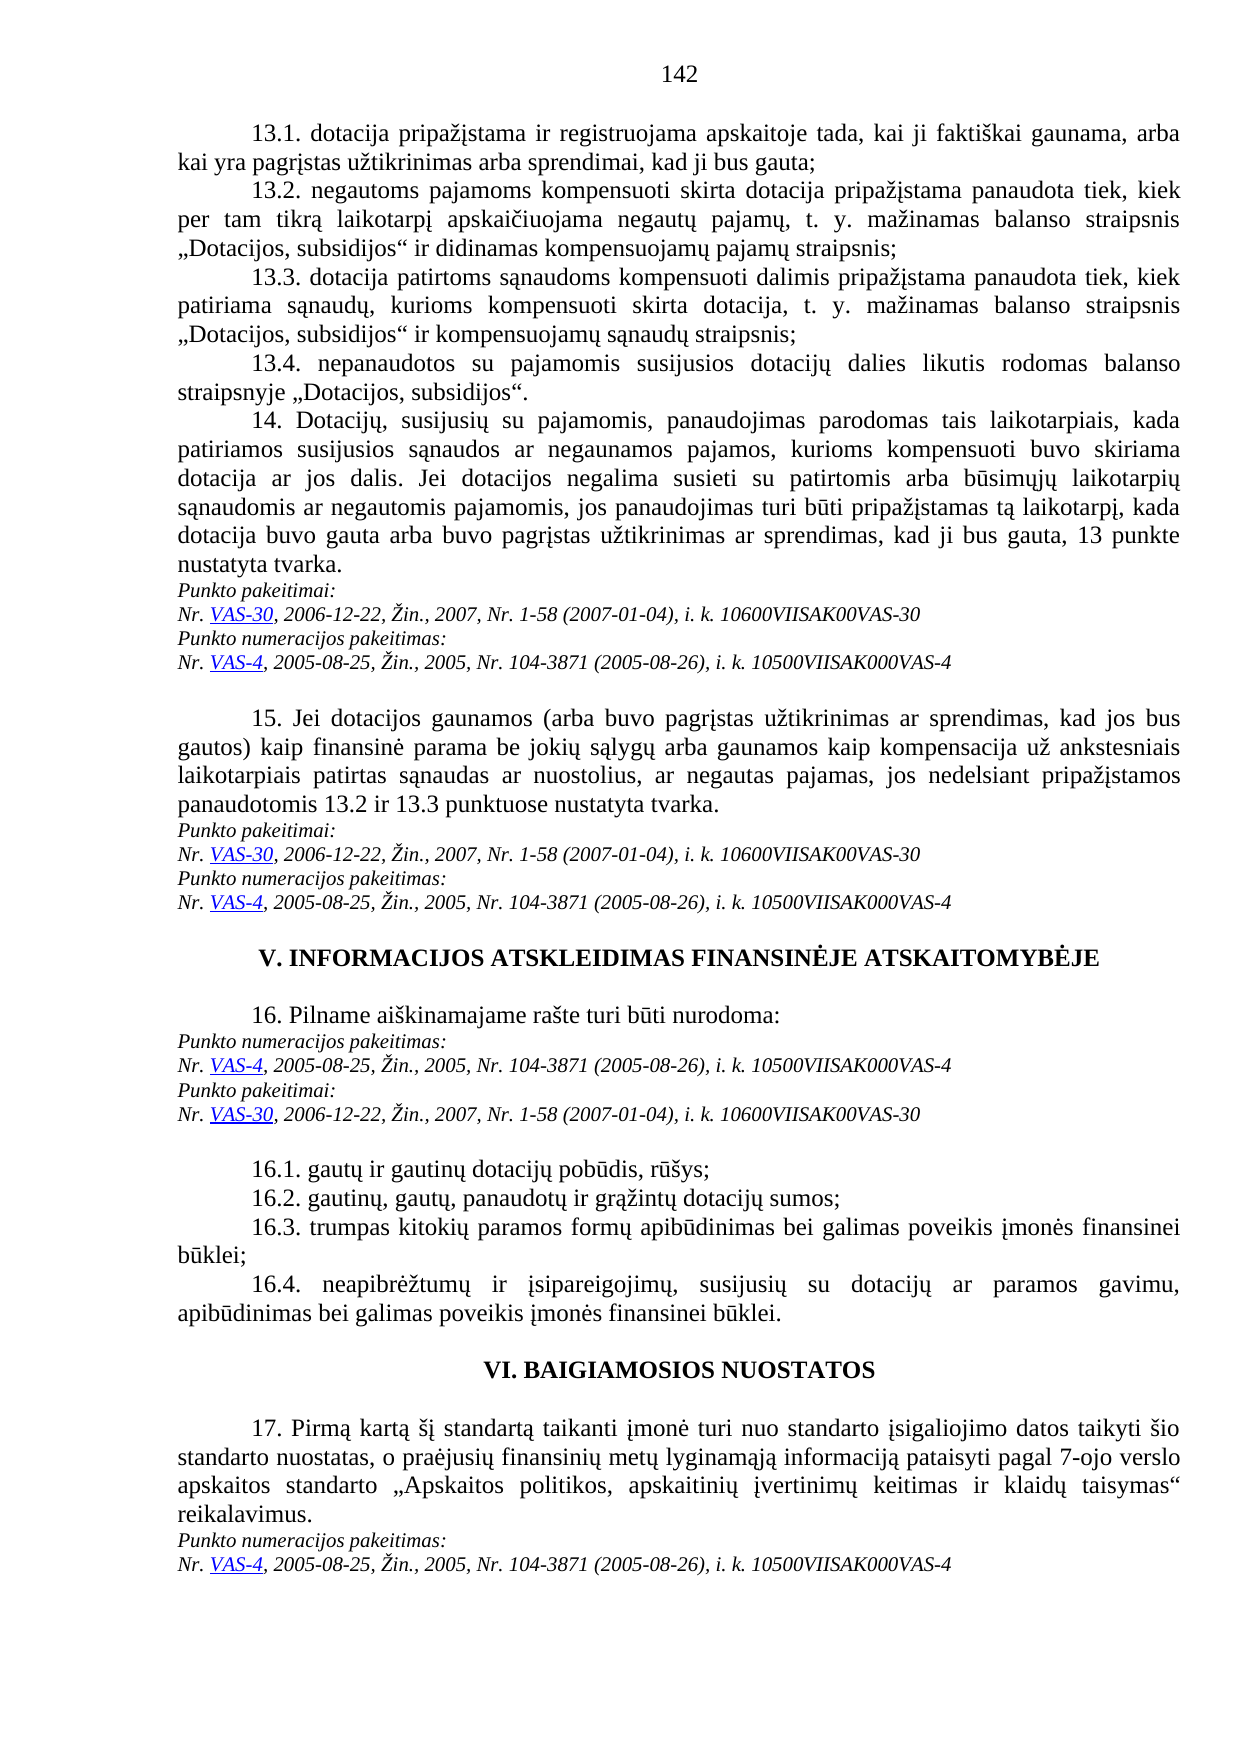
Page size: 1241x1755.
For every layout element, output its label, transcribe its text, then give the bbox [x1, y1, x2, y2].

text 16.3. trumpas kitokių paramos formų apibūdinimas bei galimas poveikis įmonės finansinei būklei; [177, 1212, 1181, 1269]
text Nr. VAS-30, 2006-12-22, Žin., 2007, Nr. 1-58 (2007-01-04), i. k. 10600VIISAK00VAS-30 [177, 842, 1181, 866]
text 16.4. neapibrėžtumų ir įsipareigojimų, susijusių su dotacijų ar paramos gavimu, apibūdinimas bei galimas poveikis įmonės finansinei būklei. [177, 1269, 1181, 1327]
text Nr. VAS-4, 2005-08-25, Žin., 2005, Nr. 104-3871 (2005-08-26), i. k. 10500VIISAK000VAS-4 [177, 650, 1181, 674]
text Nr. VAS-4, 2005-08-25, Žin., 2005, Nr. 104-3871 (2005-08-26), i. k. 10500VIISAK000VAS-4 [177, 890, 1181, 914]
text 17. Pirmą kartą šį standartą taikanti įmonė turi nuo standarto įsigaliojimo datos taikyti šio standarto nuostatas, o praėjusių finansinių metų lyginamąją informaciją pataisyti pagal 7-ojo verslo apskaitos standarto „Apskaitos politikos, apskaitinių įvertinimų keitimas ir klaidų taisymas“ reikalavimus. [177, 1413, 1181, 1528]
text V. INFORMACIJOS ATSKLEIDIMAS FINANSINĖJE ATSKAITOMYBĖJE [177, 943, 1181, 972]
text 13.4. nepanaudotos su pajamomis susijusios dotacijų dalies likutis rodomas balanso straipsnyje „Dotacijos, subsidijos“. [177, 348, 1181, 406]
text 13.3. dotacija patirtoms sąnaudoms kompensuoti dalimis pripažįstama panaudota tiek, kiek patiriama sąnaudų, kurioms kompensuoti skirta dotacija, t. y. mažinamas balanso straipsnis „Dotacijos, subsidijos“ ir kompensuojamų sąnaudų straipsnis; [177, 262, 1181, 348]
text Nr. VAS-4, 2005-08-25, Žin., 2005, Nr. 104-3871 (2005-08-26), i. k. 10500VIISAK000VAS-4 [177, 1053, 1181, 1077]
text 15. Jei dotacijos gaunamos (arba buvo pagrįstas užtikrinimas ar sprendimas, kad jos bus gautos) kaip finansinė parama be jokių sąlygų arba gaunamos kaip kompensacija už ankstesniais laikotarpiais patirtas sąnaudas ar nuostolius, ar negautas pajamas, jos nedelsiant pripažįstamos panaudotomis 13.2 ir 13.3 punktuose nustatyta tvarka. [177, 703, 1181, 818]
text Punkto numeracijos pakeitimas: [177, 866, 1181, 890]
text Nr. VAS-30, 2006-12-22, Žin., 2007, Nr. 1-58 (2007-01-04), i. k. 10600VIISAK00VAS-30 [177, 1102, 1181, 1126]
text 16. Pilname aiškinamajame rašte turi būti nurodoma: [177, 1001, 1181, 1029]
text VI. BAIGIAMOSIOS NUOSTATOS [177, 1356, 1181, 1384]
text Punkto numeracijos pakeitimas: [177, 1029, 1181, 1053]
text 13.2. negautoms pajamoms kompensuoti skirta dotacija pripažįstama panaudota tiek, kiek per tam tikrą laikotarpį apskaičiuojama negautų pajamų, t. y. mažinamas balanso straipsnis „Dotacijos, subsidijos“ ir didinamas kompensuojamų pajamų straipsnis; [177, 176, 1181, 262]
text Punkto pakeitimai: [177, 1077, 1181, 1102]
text Punkto pakeitimai: [177, 578, 1181, 602]
text Punkto pakeitimai: [177, 818, 1181, 842]
text Punkto numeracijos pakeitimas: [177, 1528, 1181, 1552]
text Punkto numeracijos pakeitimas: [177, 626, 1181, 650]
text 14. Dotacijų, susijusių su pajamomis, panaudojimas parodomas tais laikotarpiais, kada patiriamos susijusios sąnaudos ar negaunamos pajamos, kurioms kompensuoti buvo skiriama dotacija ar jos dalis. Jei dotacijos negalima susieti su patirtomis arba būsimųjų laikotarpių sąnaudomis ar negautomis pajamomis, jos panaudojimas turi būti pripažįstamas tą laikotarpį, kada dotacija buvo gauta arba buvo pagrįstas užtikrinimas ar sprendimas, kad ji bus gauta, 13 punkte nustatyta tvarka. [177, 406, 1181, 578]
text Nr. VAS-4, 2005-08-25, Žin., 2005, Nr. 104-3871 (2005-08-26), i. k. 10500VIISAK000VAS-4 [177, 1552, 1181, 1576]
text 13.1. dotacija pripažįstama ir registruojama apskaitoje tada, kai ji faktiškai gaunama, arba kai yra pagrįstas užtikrinimas arba sprendimai, kad ji bus gauta; [177, 118, 1181, 176]
text Nr. VAS-30, 2006-12-22, Žin., 2007, Nr. 1-58 (2007-01-04), i. k. 10600VIISAK00VAS-30 [177, 602, 1181, 626]
text 16.2. gautinų, gautų, panaudotų ir grąžintų dotacijų sumos; [177, 1183, 1181, 1212]
text 16.1. gautų ir gautinų dotacijų pobūdis, rūšys; [177, 1154, 1181, 1183]
